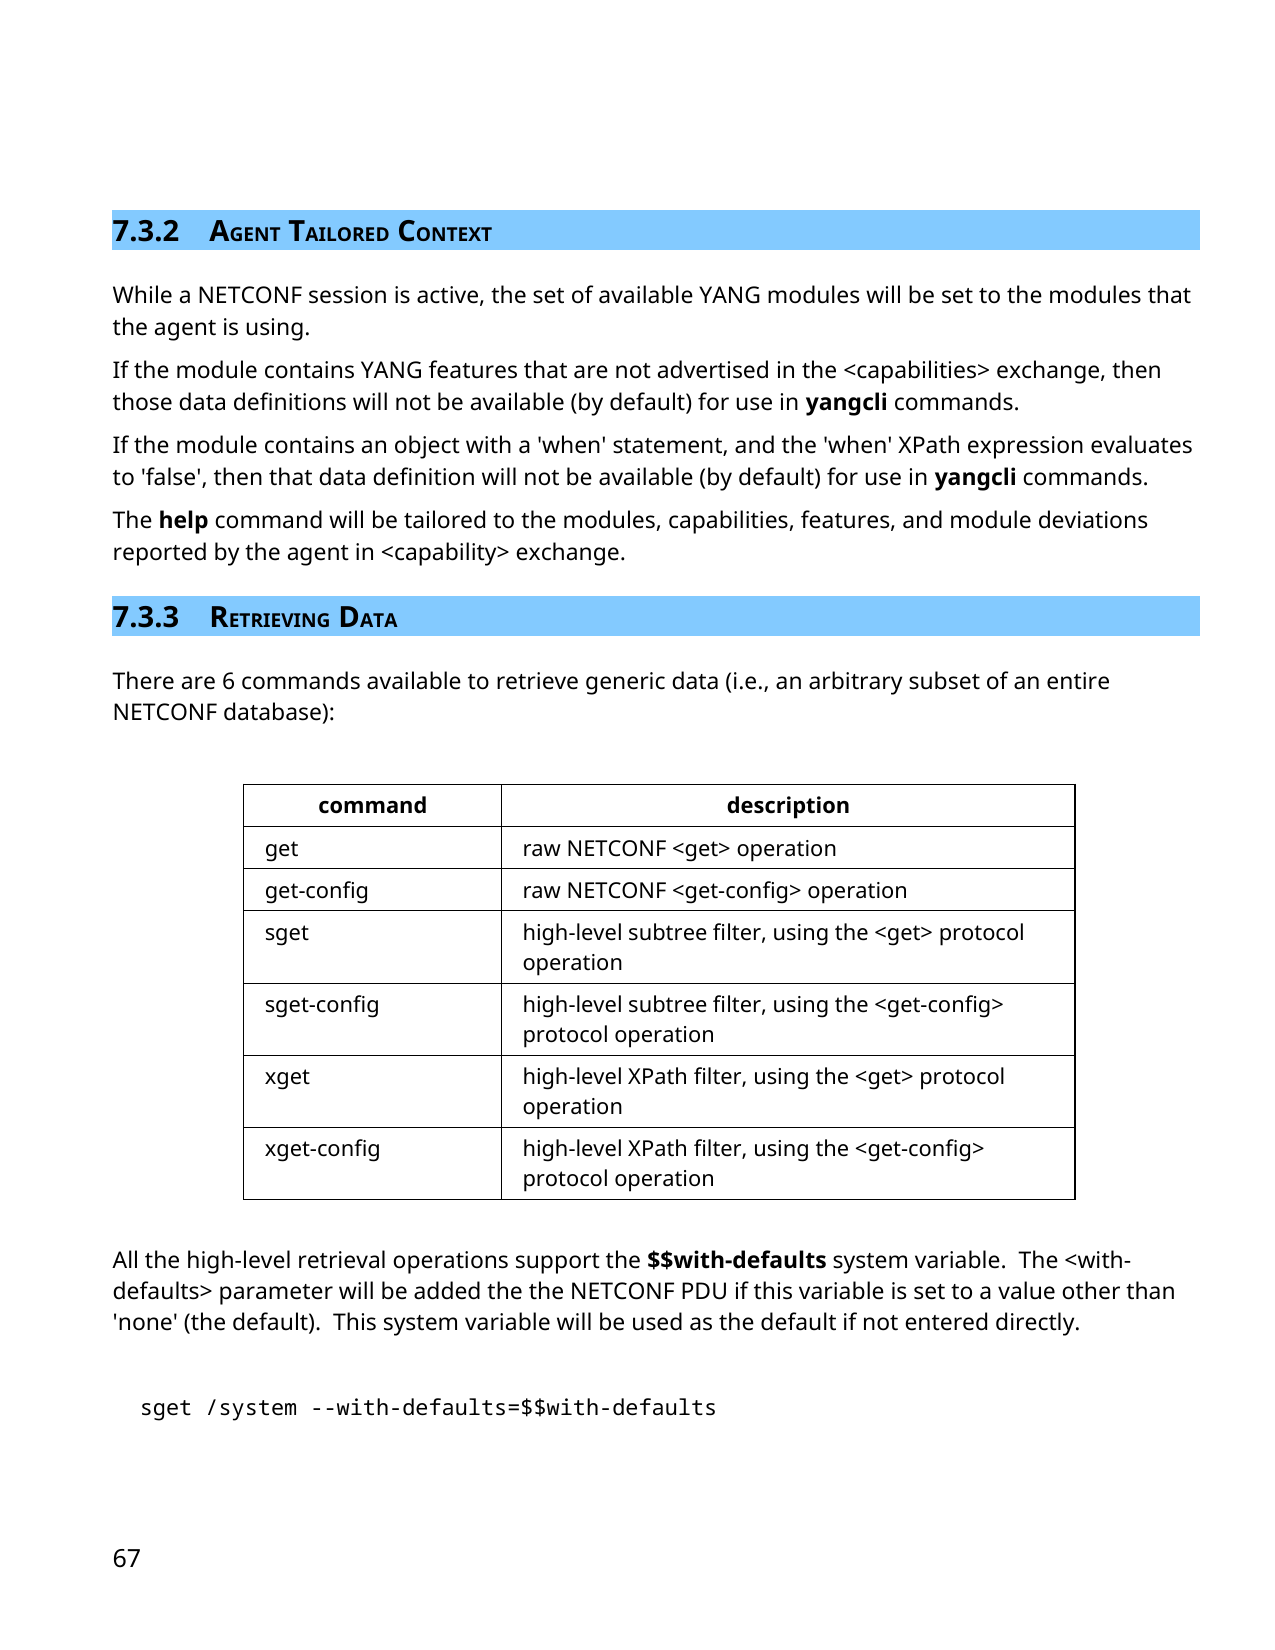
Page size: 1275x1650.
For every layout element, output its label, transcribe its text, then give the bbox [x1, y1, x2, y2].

text While a NETCONF session is active, the set of available YANG modules will be set to the modules that the agent is using. [112, 279, 1200, 342]
text sget /system --with-defaults=$$with-defaults [139, 1392, 1200, 1421]
text All the high-level retrieval operations support the $$with-defaults system variable. The <with-defaults> parameter will be added the the NETCONF PDU if this variable is set to a value other than 'none' (the default). This system variable will be used as the default if not entered directly. [112, 1243, 1200, 1337]
table_cell raw NETCONF <get> operation [502, 827, 1074, 868]
table_cell xget-config [244, 1128, 501, 1199]
table_cell high-level subtree filter, using the <get> protocol operation [502, 911, 1074, 982]
table_cell get [244, 827, 501, 868]
table_cell sget-config [244, 984, 501, 1054]
subtitle Agent Tailored Context [112, 210, 1200, 250]
table_cell xget [244, 1056, 501, 1127]
text There are 6 commands available to retrieve generic data (i.e., an arbitrary subset of an entire NETCONF database): [112, 665, 1200, 727]
table_cell high-level XPath filter, using the <get> protocol operation [502, 1056, 1074, 1127]
subtitle Retrieving Data [112, 596, 1200, 636]
table_cell sget [244, 911, 501, 982]
table_header description [502, 785, 1074, 826]
text The help command will be tailored to the modules, capabilities, features, and module deviations reported by the agent in <capability> exchange. [112, 504, 1200, 567]
table_cell high-level XPath filter, using the <get-config> protocol operation [502, 1128, 1074, 1199]
table_cell high-level subtree filter, using the <get-config> protocol operation [502, 984, 1074, 1054]
table_cell raw NETCONF <get-config> operation [502, 869, 1074, 910]
text If the module contains YANG features that are not advertised in the <capabilities> exchange, then those data definitions will not be available (by default) for use in yangcli commands. [112, 354, 1200, 417]
table_header command [244, 785, 501, 826]
text If the module contains an object with a 'when' statement, and the 'when' XPath expression evaluates to 'false', then that data definition will not be available (by default) for use in yangcli commands. [112, 429, 1200, 492]
table_cell get-config [244, 869, 501, 910]
